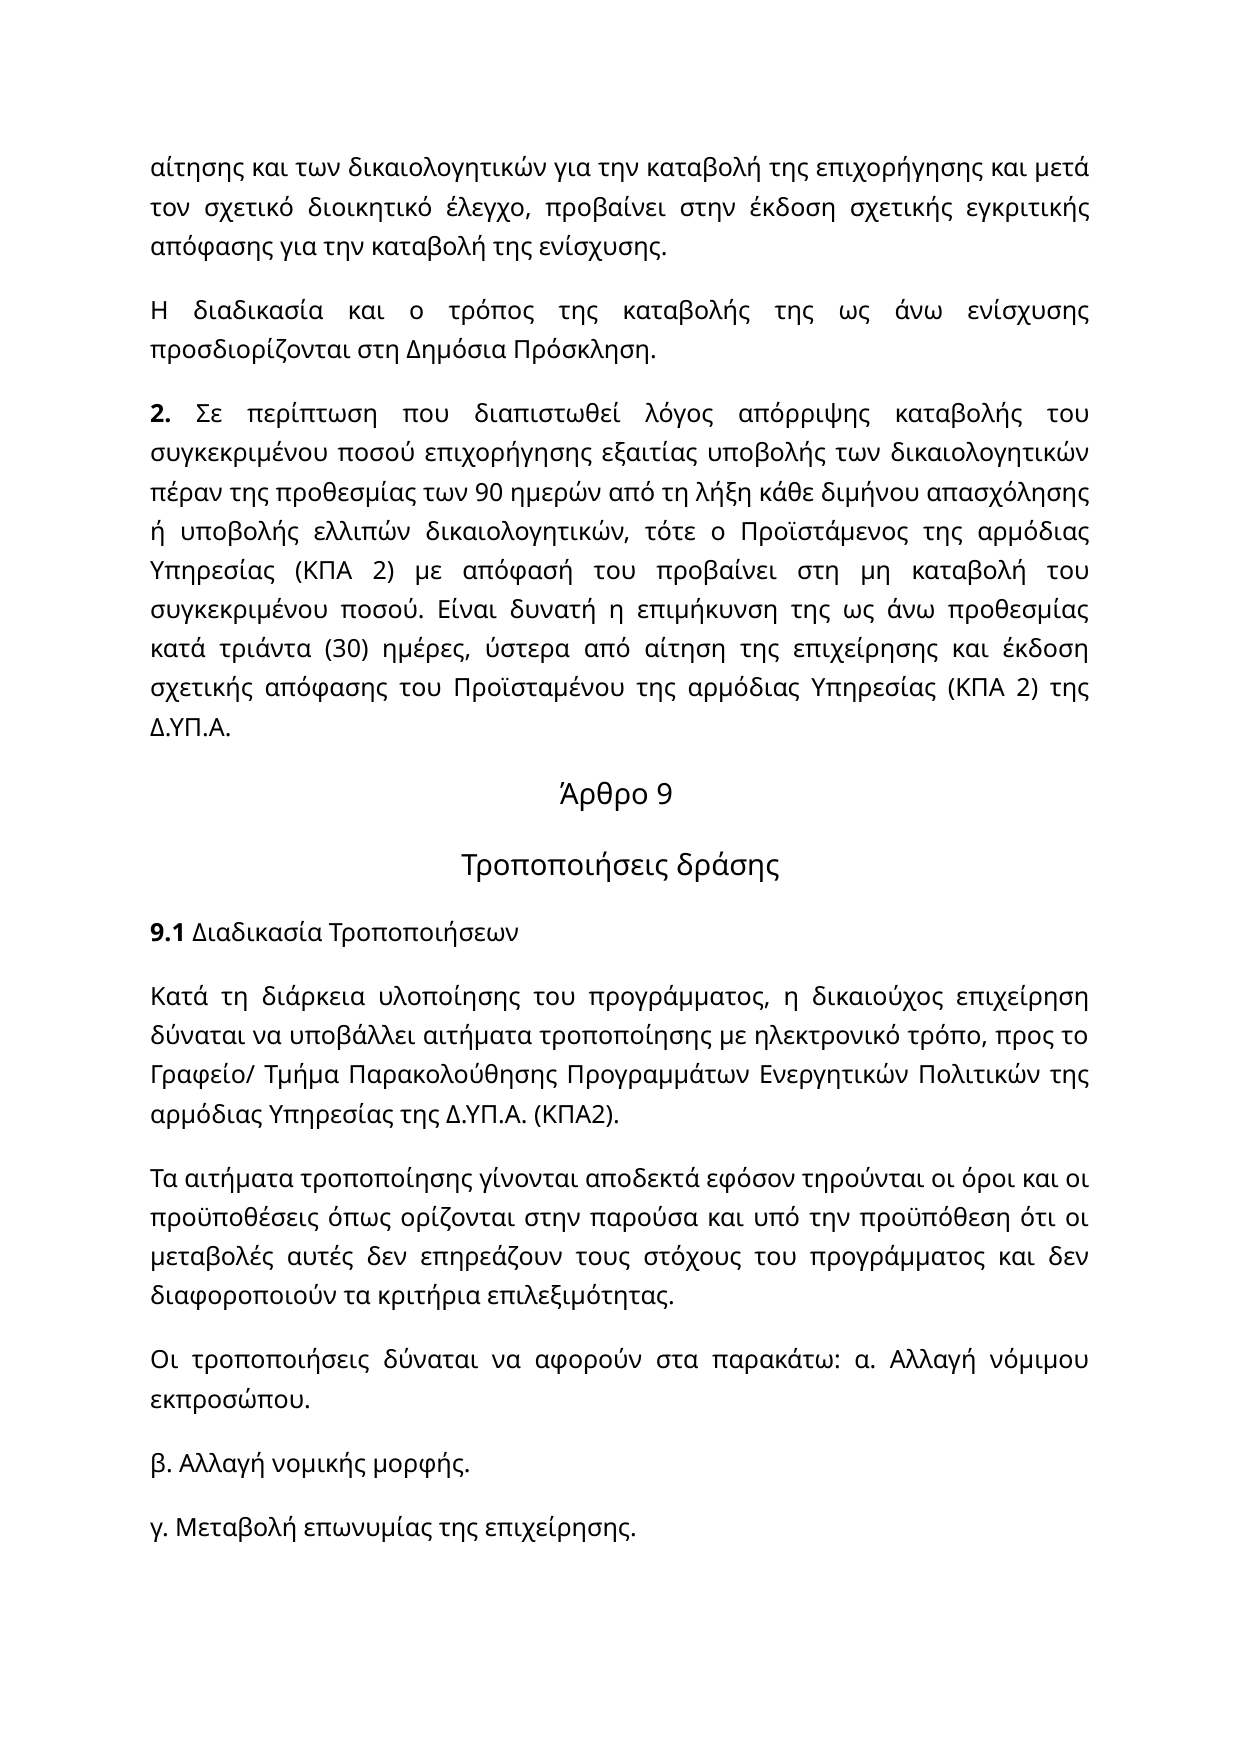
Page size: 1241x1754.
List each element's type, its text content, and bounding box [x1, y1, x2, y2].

text Οι τροποποιήσεις δύναται να αφορούν στα παρακάτω: α. Αλλαγή νόμιμου εκπροσώπου. [150, 1342, 1090, 1415]
subtitle Άρθρο 9 [150, 773, 1090, 813]
subtitle Τροποποιήσεις δράσης [150, 844, 1090, 884]
text αίτησης και των δικαιολογητικών για την καταβολή της επιχορήγησης και μετά τον σχετικό διοικητικό έλεγχο, προβαίνει στην έκδοση σχετικής εγκριτικής απόφασης για την καταβολή της ενίσχυσης. [150, 150, 1090, 262]
text γ. Μεταβολή επωνυμίας της επιχείρησης. [150, 1509, 1090, 1544]
text Κατά τη διάρκεια υλοποίησης του προγράμματος, η δικαιούχος επιχείρηση δύναται να υποβάλλει αιτήματα τροποποίησης με ηλεκτρονικό τρόπο, προς το Γραφείο/ Τμήμα Παρακολούθησης Προγραμμάτων Ενεργητικών Πολιτικών της αρμόδιας Υπηρεσίας της Δ.ΥΠ.Α. (ΚΠΑ2). [150, 979, 1090, 1130]
text 2. Σε περίπτωση που διαπιστωθεί λόγος απόρριψης καταβολής του συγκεκριμένου ποσού επιχορήγησης εξαιτίας υποβολής των δικαιολογητικών πέραν της προθεσμίας των 90 ημερών από τη λήξη κάθε διμήνου απασχόλησης ή υποβολής ελλιπών δικαιολογητικών, τότε ο Προϊστάμενος της αρμόδιας Υπηρεσίας (ΚΠΑ 2) με απόφασή του προβαίνει στη μη καταβολή του συγκεκριμένου ποσού. Είναι δυνατή η επιμήκυνση της ως άνω προθεσμίας κατά τριάντα (30) ημέρες, ύστερα από αίτηση της επιχείρησης και έκδοση σχετικής απόφασης του Προϊσταμένου της αρμόδιας Υπηρεσίας (ΚΠΑ 2) της Δ.ΥΠ.Α. [150, 396, 1090, 743]
text 9.1 Διαδικασία Τροποποιήσεων [150, 914, 1090, 949]
text Τα αιτήματα τροποποίησης γίνονται αποδεκτά εφόσον τηρούνται οι όροι και οι προϋποθέσεις όπως ορίζονται στην παρούσα και υπό την προϋπόθεση ότι οι μεταβολές αυτές δεν επηρεάζουν τους στόχους του προγράμματος και δεν διαφοροποιούν τα κριτήρια επιλεξιμότητας. [150, 1160, 1090, 1312]
text β. Αλλαγή νομικής μορφής. [150, 1445, 1090, 1479]
text Η διαδικασία και ο τρόπος της καταβολής της ως άνω ενίσχυσης προσδιορίζονται στη Δημόσια Πρόσκληση. [150, 292, 1090, 366]
